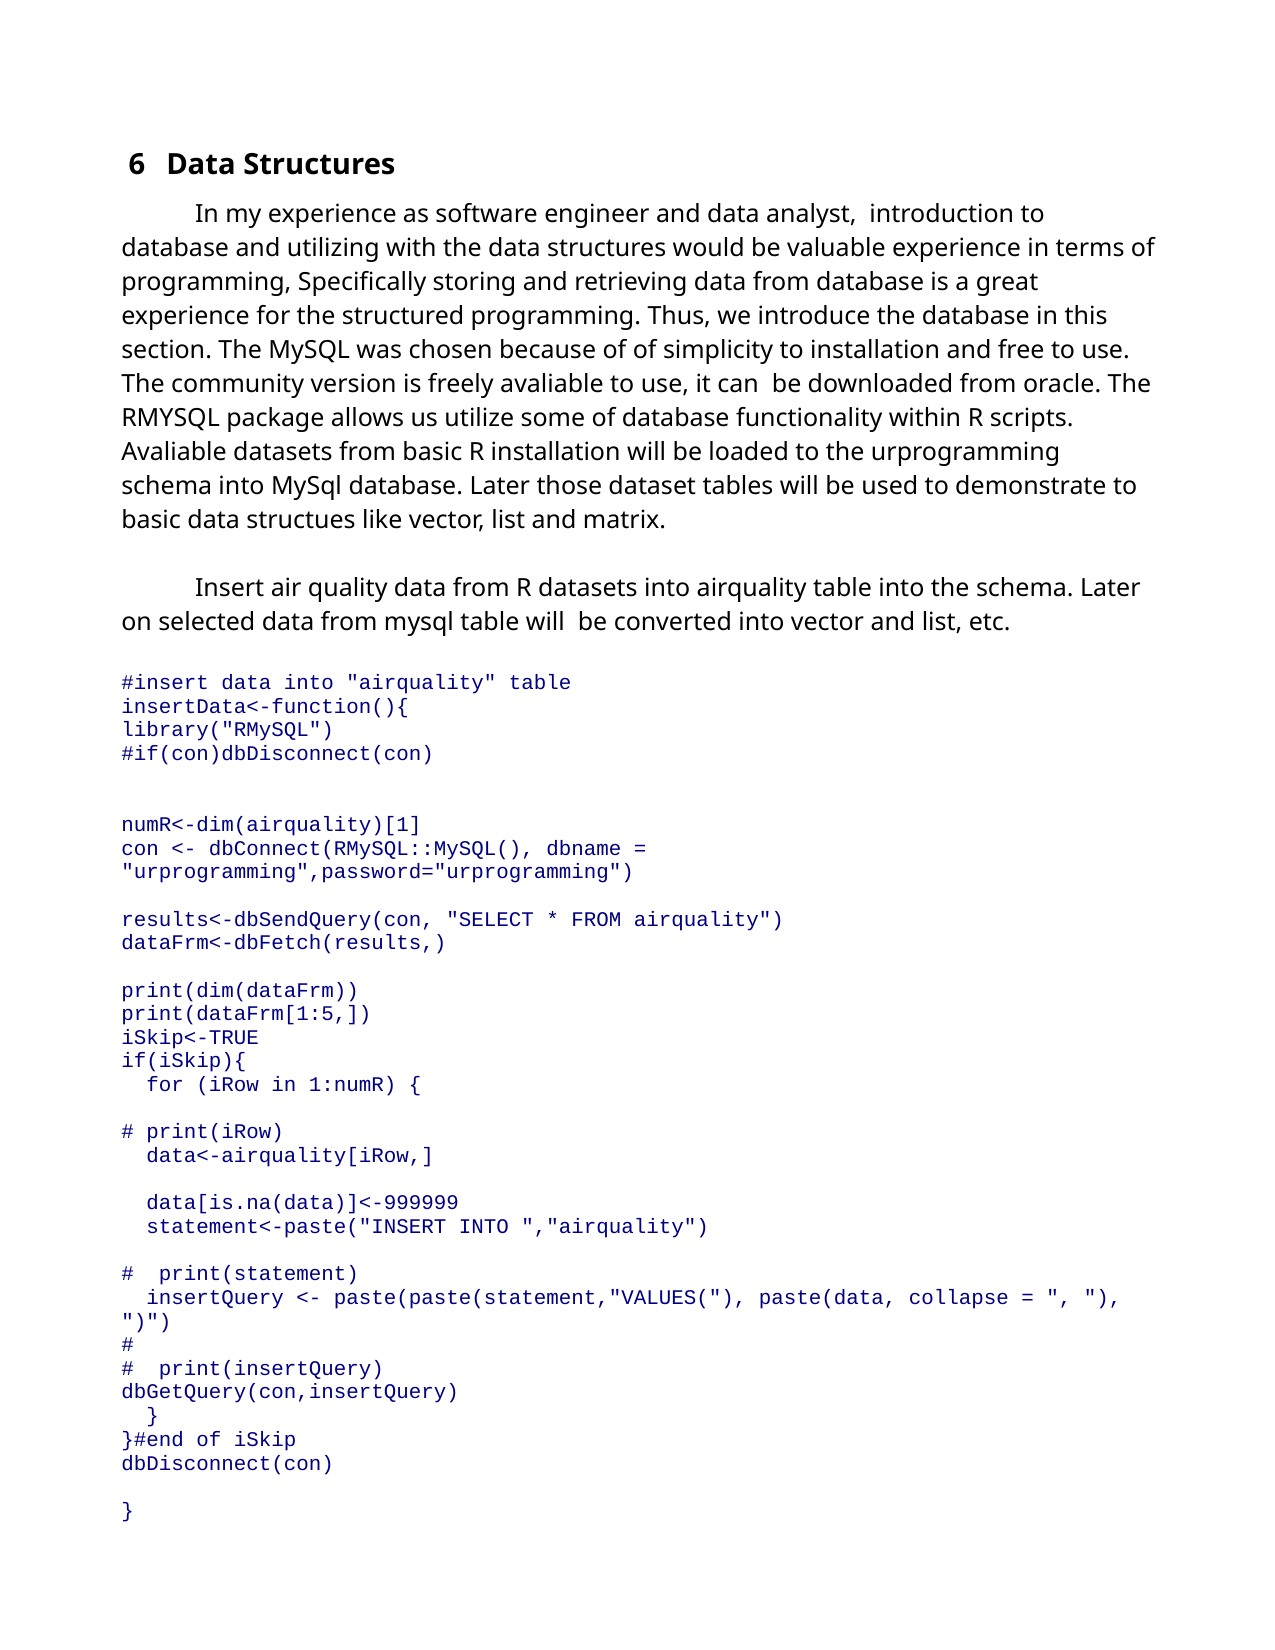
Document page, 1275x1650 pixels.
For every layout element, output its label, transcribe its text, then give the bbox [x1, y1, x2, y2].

text # print(insertQuery) [121, 1358, 1158, 1382]
text } [121, 1500, 1158, 1523]
text if(iSkip){ [121, 1051, 1158, 1074]
text # [121, 1334, 1158, 1358]
text #insert data into "airquality" table [121, 672, 1158, 696]
text statement<-paste("INSERT INTO ","airquality") [121, 1216, 1158, 1240]
text } [121, 1405, 1158, 1429]
text dbDisconnect(con) [121, 1452, 1158, 1476]
text results<-dbSendQuery(con, "SELECT * FROM airquality") [121, 909, 1158, 932]
text dbGetQuery(con,insertQuery) [121, 1382, 1158, 1405]
text library("RMySQL") [121, 719, 1158, 743]
text insertQuery <- paste(paste(statement,"VALUES("), paste(data, collapse = ", "), ")") [121, 1287, 1158, 1334]
text iSkip<-TRUE [121, 1027, 1158, 1051]
text dataFrm<-dbFetch(results,) [121, 932, 1158, 956]
text con <- dbConnect(RMySQL::MySQL(), dbname = "urprogramming",password="urprogramming") [121, 838, 1158, 885]
text for (iRow in 1:numR) { [121, 1074, 1158, 1098]
text numR<-dim(airquality)[1] [121, 814, 1158, 838]
text data[is.na(data)]<-999999 [121, 1192, 1158, 1216]
text print(dataFrm[1:5,]) [121, 1003, 1158, 1027]
text #if(con)dbDisconnect(con) [121, 743, 1158, 767]
text insertData<-function(){ [121, 696, 1158, 719]
text }#end of iSkip [121, 1429, 1158, 1452]
text data<-airquality[iRow,] [121, 1145, 1158, 1169]
text # print(iRow) [121, 1121, 1158, 1145]
subtitle Data Structures [121, 143, 1158, 183]
text # print(statement) [121, 1263, 1158, 1287]
text print(dim(dataFrm)) [121, 979, 1158, 1003]
text Insert air quality data from R datasets into airquality table into the schema. Later on selected data from mysql table will be converted into vector and list, etc. [121, 570, 1158, 638]
text In my experience as software engineer and data analyst, introduction to database and utilizing with the data structures would be valuable experience in terms of programming, Specifically storing and retrieving data from database is a great experience for the structured programming. Thus, we introduce the database in this section. The MySQL was chosen because of of simplicity to installation and free to use. The community version is freely avaliable to use, it can be downloaded from oracle. The RMYSQL package allows us utilize some of database functionality within R scripts. Avaliable datasets from basic R installation will be loaded to the urprogramming schema into MySql database. Later those dataset tables will be used to demonstrate to basic data structues like vector, list and matrix. [121, 195, 1158, 536]
